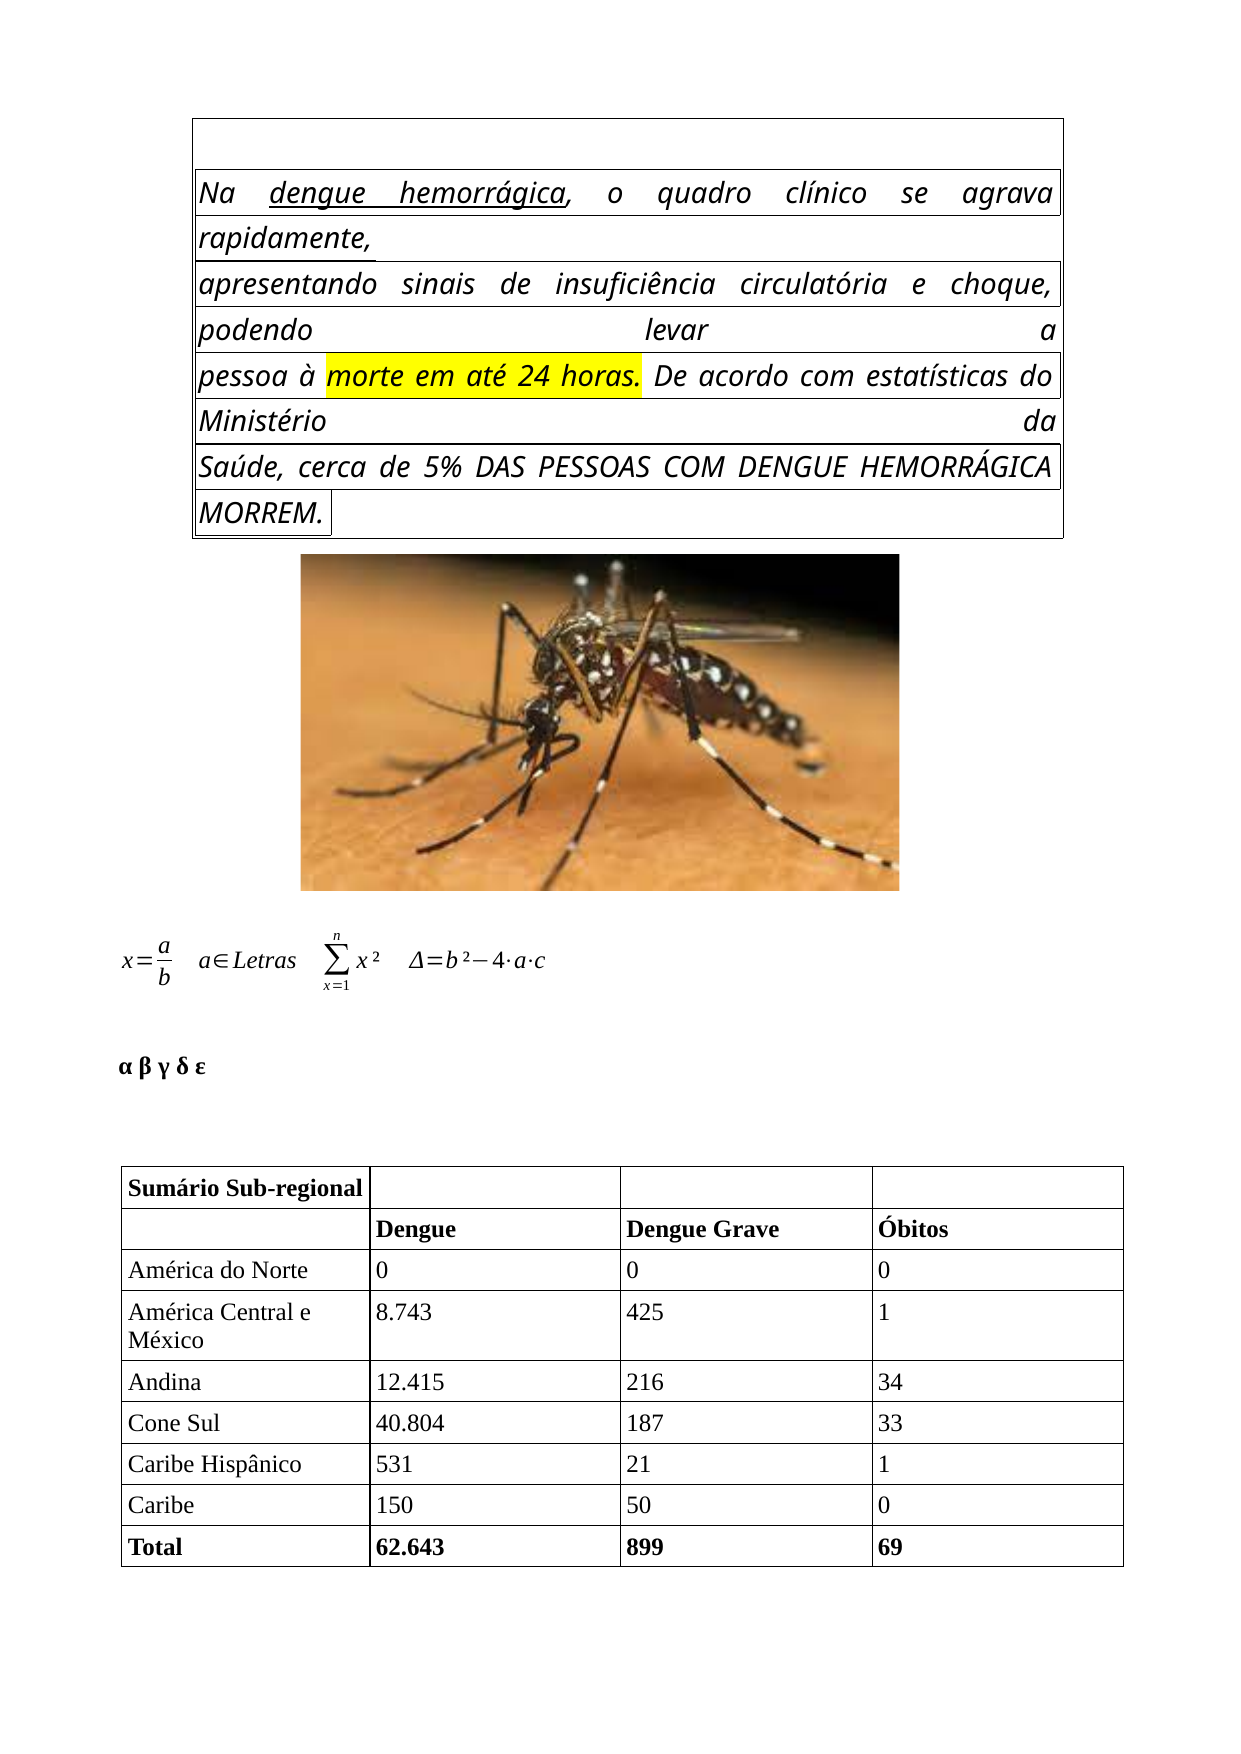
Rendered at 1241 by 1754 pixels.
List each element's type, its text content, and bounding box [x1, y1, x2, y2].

table_cell América Central e México [122, 1291, 369, 1360]
text Na dengue hemorrágica, o quadro clínico se agrava rapidamente, apresentando sinais de insuficiência circulatória e choque, podendo levar a pessoa à morte em até 24 horas. De acordo com estatísticas do Ministério da Saúde, cerca de 5% DAS PESSOAS COM DENGUE HEMORRÁGICA MORREM. [193, 119, 1063, 538]
table_header [621, 1167, 872, 1207]
table_cell Dengue Grave [621, 1209, 872, 1249]
table_cell Total [122, 1526, 369, 1566]
table_cell 62.643 [371, 1526, 620, 1566]
table_cell 69 [873, 1526, 1123, 1566]
table_cell 216 [621, 1361, 872, 1401]
table_cell 150 [371, 1485, 620, 1525]
text α β γ δ ε [118, 891, 1122, 1166]
table_cell 899 [621, 1526, 872, 1566]
table_cell 8.743 [371, 1291, 620, 1360]
table_cell 33 [873, 1402, 1123, 1442]
table_cell 531 [371, 1444, 620, 1484]
table_cell 0 [621, 1250, 872, 1290]
table_cell 34 [873, 1361, 1123, 1401]
table_cell 50 [621, 1485, 872, 1525]
table_header Sumário Sub-regional [122, 1167, 369, 1207]
table_cell 1 [873, 1444, 1123, 1484]
table_cell 1 [873, 1291, 1123, 1360]
table_cell 0 [873, 1485, 1123, 1525]
table_cell América do Norte [122, 1250, 369, 1290]
table_cell 40.804 [371, 1402, 620, 1442]
table_cell 12.415 [371, 1361, 620, 1401]
table_cell Caribe Hispânico [122, 1444, 369, 1484]
table_cell Andina [122, 1361, 369, 1401]
picture [300, 554, 900, 891]
table_cell 0 [371, 1250, 620, 1290]
table_cell Caribe [122, 1485, 369, 1525]
table_cell 187 [621, 1402, 872, 1442]
table_header [873, 1167, 1123, 1207]
table_header [371, 1167, 620, 1207]
table_cell Óbitos [873, 1209, 1123, 1249]
table_cell 0 [873, 1250, 1123, 1290]
table_cell Dengue [371, 1209, 620, 1249]
table_cell [122, 1209, 369, 1249]
table_cell Cone Sul [122, 1402, 369, 1442]
table_cell 21 [621, 1444, 872, 1484]
table_cell 425 [621, 1291, 872, 1360]
